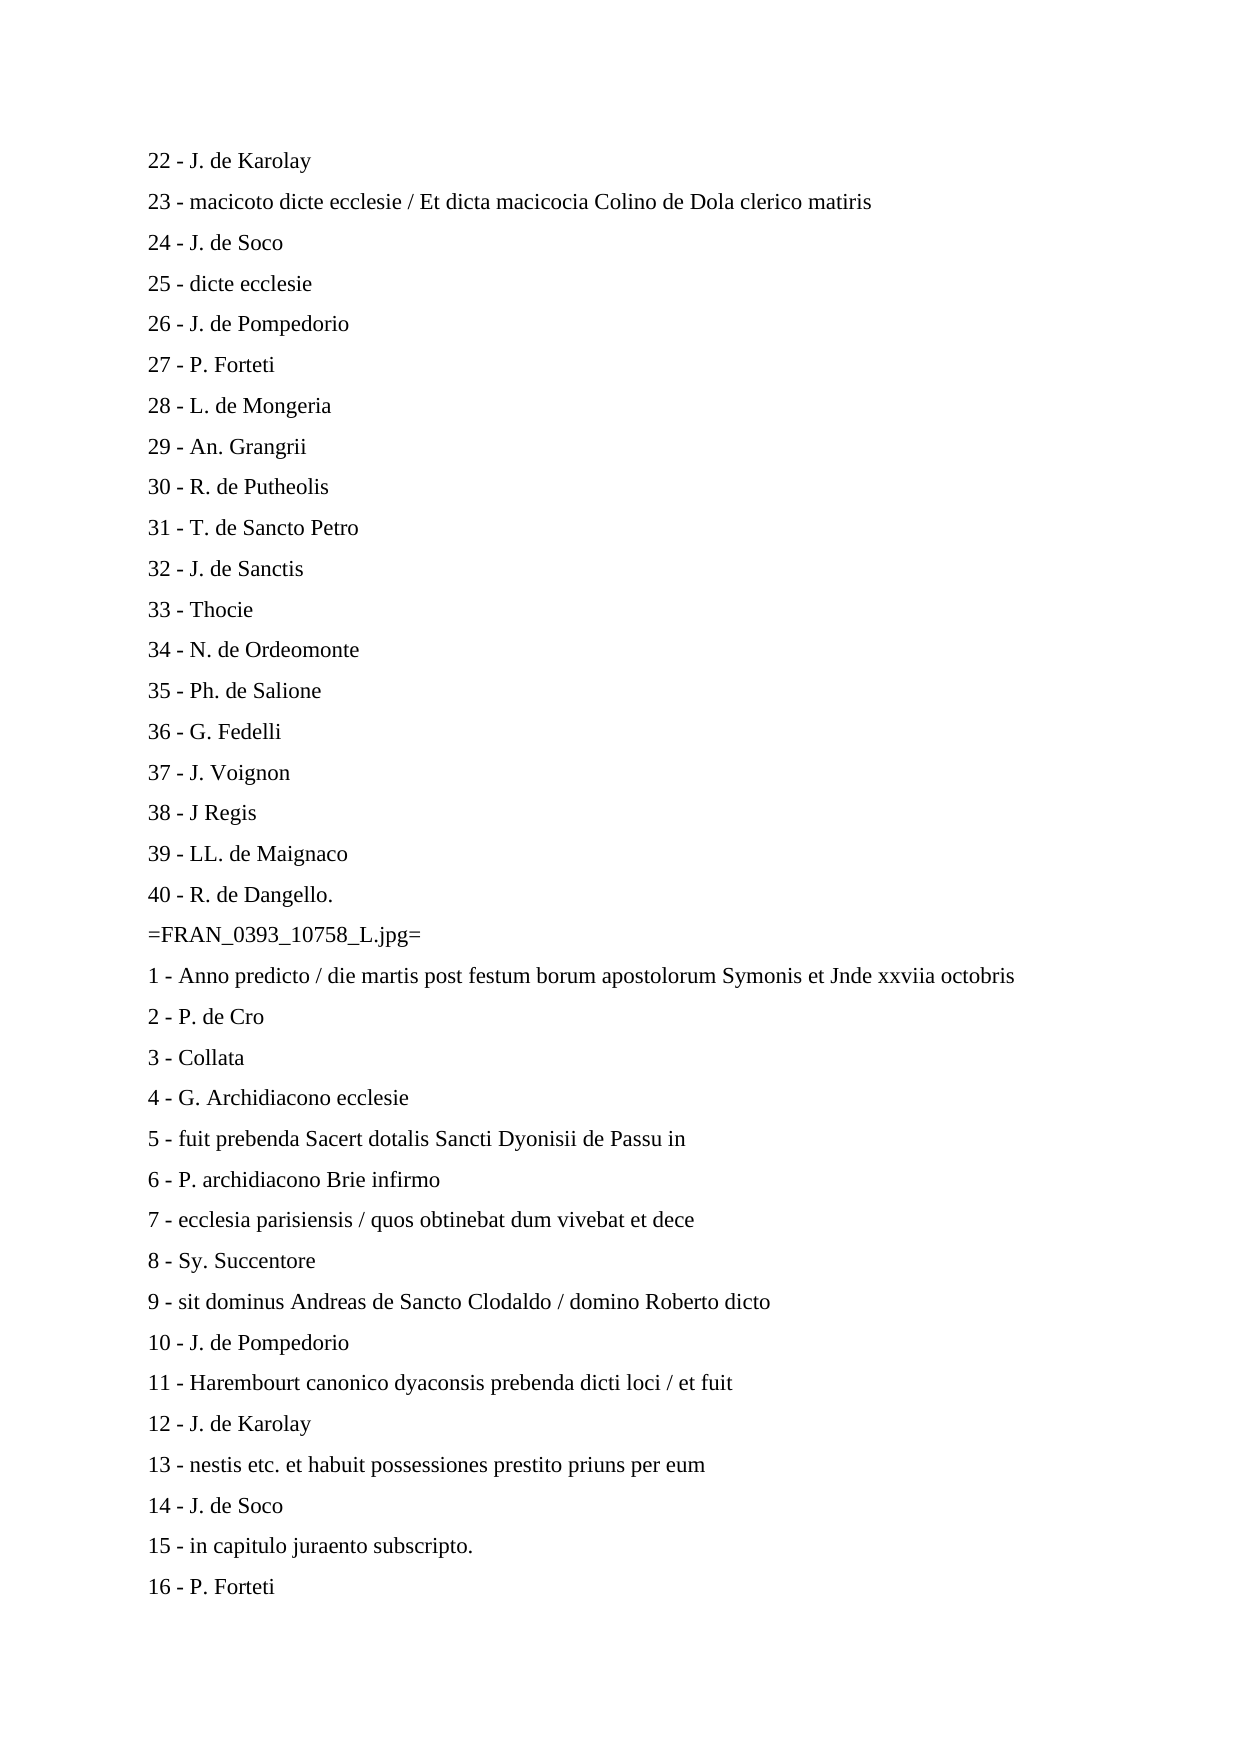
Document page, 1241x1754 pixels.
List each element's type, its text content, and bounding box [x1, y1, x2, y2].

text 32 - J. de Sanctis [148, 555, 1093, 581]
text 39 - LL. de Maignaco [148, 840, 1093, 866]
text 31 - T. de Sancto Petro [148, 514, 1093, 541]
text 30 - R. de Putheolis [148, 473, 1093, 500]
text 23 - macicoto dicte ecclesie / Et dicta macicocia Colino de Dola clerico matiris [148, 188, 1093, 215]
text 36 - G. Fedelli [148, 718, 1093, 744]
text 1 - Anno predicto / die martis post festum borum apostolorum Symonis et Jnde xxviia octobris [148, 962, 1093, 988]
text 34 - N. de Ordeomonte [148, 636, 1093, 663]
text 22 - J. de Karolay [148, 148, 1093, 174]
text 27 - P. Forteti [148, 351, 1093, 378]
text 7 - ecclesia parisiensis / quos obtinebat dum vivebat et dece [148, 1207, 1093, 1233]
text 2 - P. de Cro [148, 1003, 1093, 1029]
text 13 - nestis etc. et habuit possessiones prestito priuns per eum [148, 1451, 1093, 1477]
text 8 - Sy. Succentore [148, 1247, 1093, 1274]
text 40 - R. de Dangello. [148, 881, 1093, 907]
text 3 - Collata [148, 1044, 1093, 1070]
text 28 - L. de Mongeria [148, 392, 1093, 418]
text 6 - P. archidiacono Brie infirmo [148, 1166, 1093, 1192]
text =FRAN_0393_10758_L.jpg= [148, 921, 1093, 948]
text 38 - J Regis [148, 799, 1093, 826]
text 25 - dicte ecclesie [148, 270, 1093, 296]
text 5 - fuit prebenda Sacert dotalis Sancti Dyonisii de Passu in [148, 1125, 1093, 1151]
text 12 - J. de Karolay [148, 1410, 1093, 1437]
text 10 - J. de Pompedorio [148, 1329, 1093, 1355]
text 9 - sit dominus Andreas de Sancto Clodaldo / domino Roberto dicto [148, 1288, 1093, 1314]
text 16 - P. Forteti [148, 1573, 1093, 1599]
text 14 - J. de Soco [148, 1492, 1093, 1518]
text 35 - Ph. de Salione [148, 677, 1093, 703]
text 15 - in capitulo juraento subscripto. [148, 1532, 1093, 1559]
text 11 - Harembourt canonico dyaconsis prebenda dicti loci / et fuit [148, 1369, 1093, 1396]
text 37 - J. Voignon [148, 758, 1093, 785]
text 33 - Thocie [148, 596, 1093, 622]
text 29 - An. Grangrii [148, 433, 1093, 459]
text 26 - J. de Pompedorio [148, 311, 1093, 337]
text 24 - J. de Soco [148, 229, 1093, 255]
text 4 - G. Archidiacono ecclesie [148, 1084, 1093, 1111]
